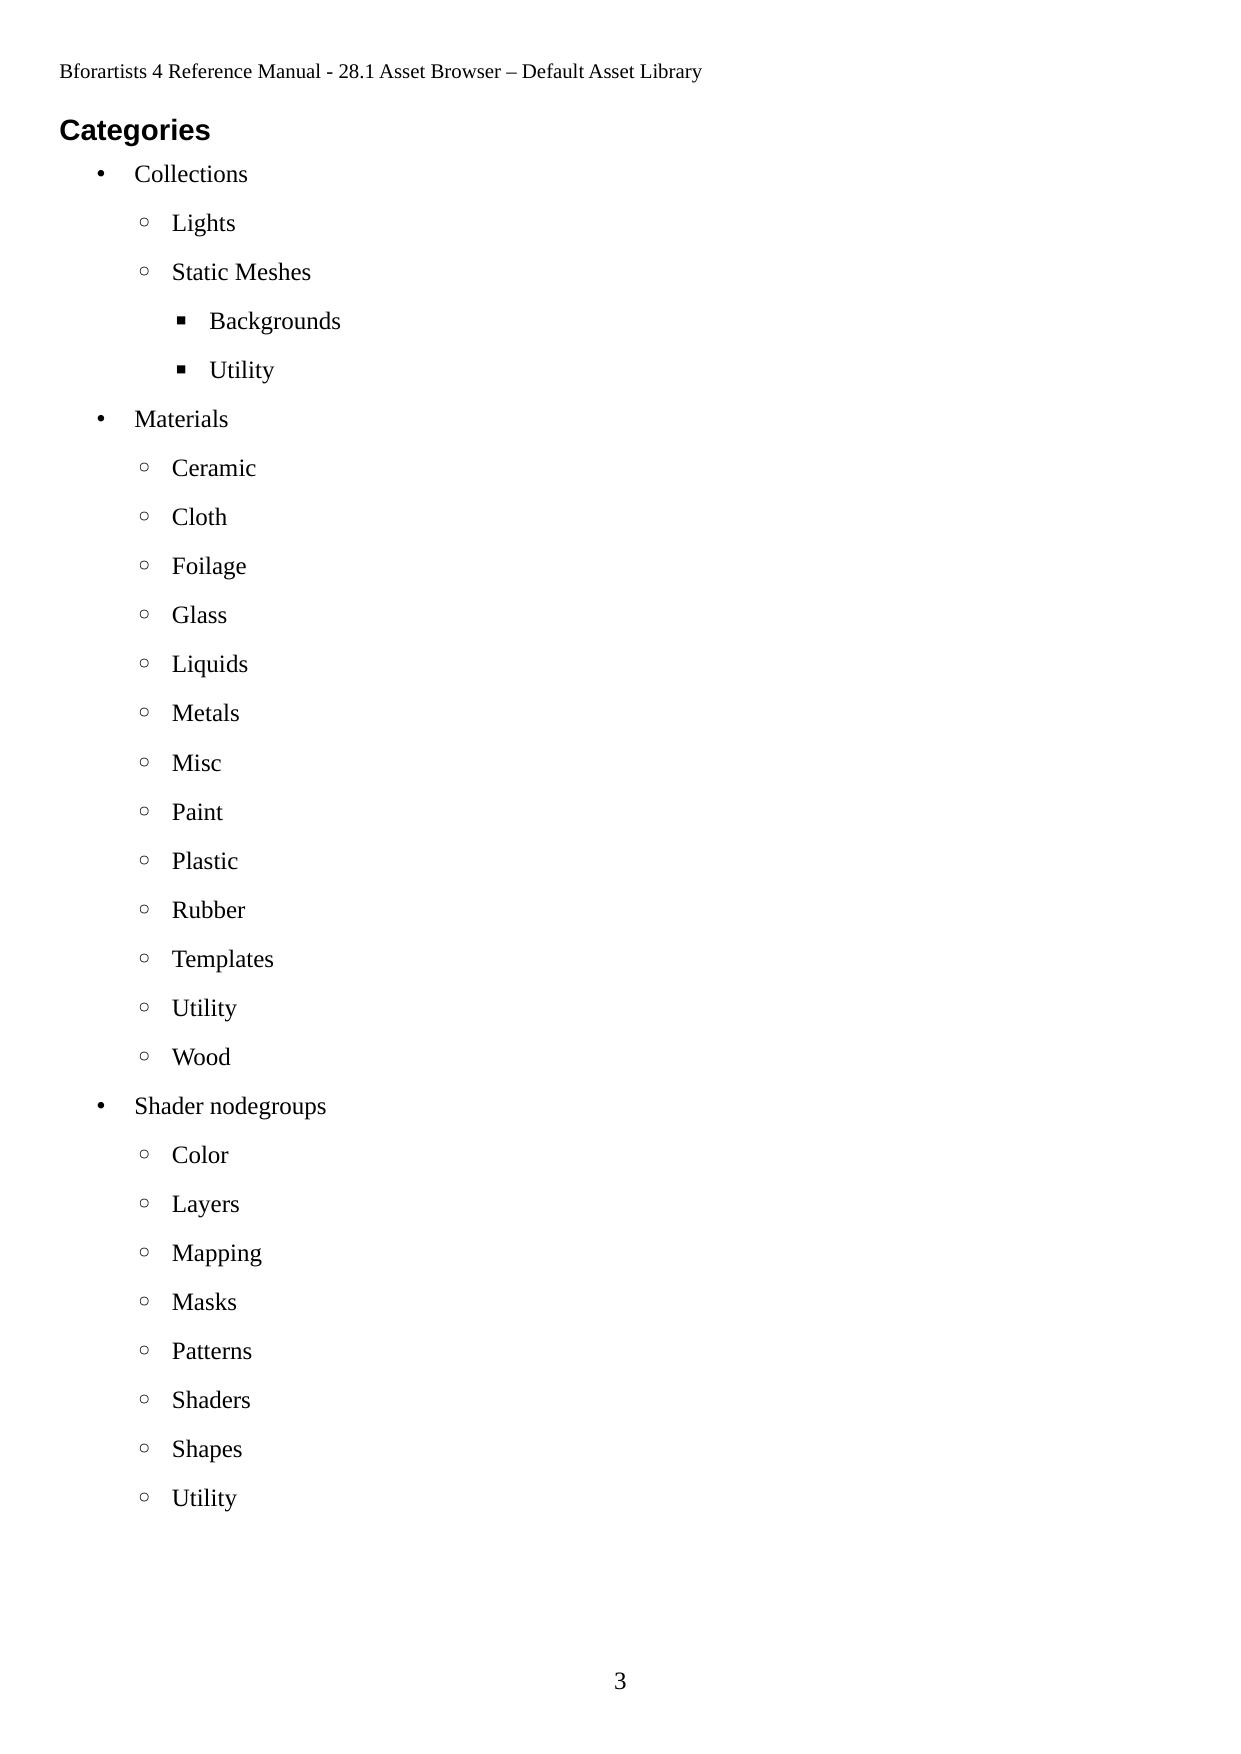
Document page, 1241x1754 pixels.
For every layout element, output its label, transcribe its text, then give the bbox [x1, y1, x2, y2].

list Cloth [134, 502, 1181, 531]
list Templates [134, 944, 1181, 973]
list Plastic [134, 846, 1181, 874]
list Backgrounds [172, 306, 1181, 335]
list Foilage [134, 551, 1181, 580]
list Ceramic [134, 453, 1181, 482]
list Lights [134, 208, 1181, 237]
list Metals [134, 698, 1181, 727]
list Wood [134, 1042, 1181, 1071]
list Shader nodegroups [97, 1091, 1181, 1120]
list Utility [134, 993, 1181, 1022]
list Rubber [134, 895, 1181, 923]
list Liquids [134, 649, 1181, 678]
subtitle Categories [59, 113, 1181, 146]
list Materials [97, 404, 1181, 433]
list Utility [172, 355, 1181, 384]
list Collections [97, 159, 1181, 188]
list Shapes [134, 1434, 1181, 1463]
list Utility [134, 1483, 1181, 1512]
list Glass [134, 600, 1181, 629]
list Layers [134, 1189, 1181, 1218]
list Color [134, 1140, 1181, 1169]
list Static Meshes [134, 257, 1181, 286]
list Patterns [134, 1336, 1181, 1365]
list Mapping [134, 1238, 1181, 1267]
list Shaders [134, 1385, 1181, 1414]
list Masks [134, 1287, 1181, 1316]
list Paint [134, 797, 1181, 825]
list Misc [134, 748, 1181, 776]
